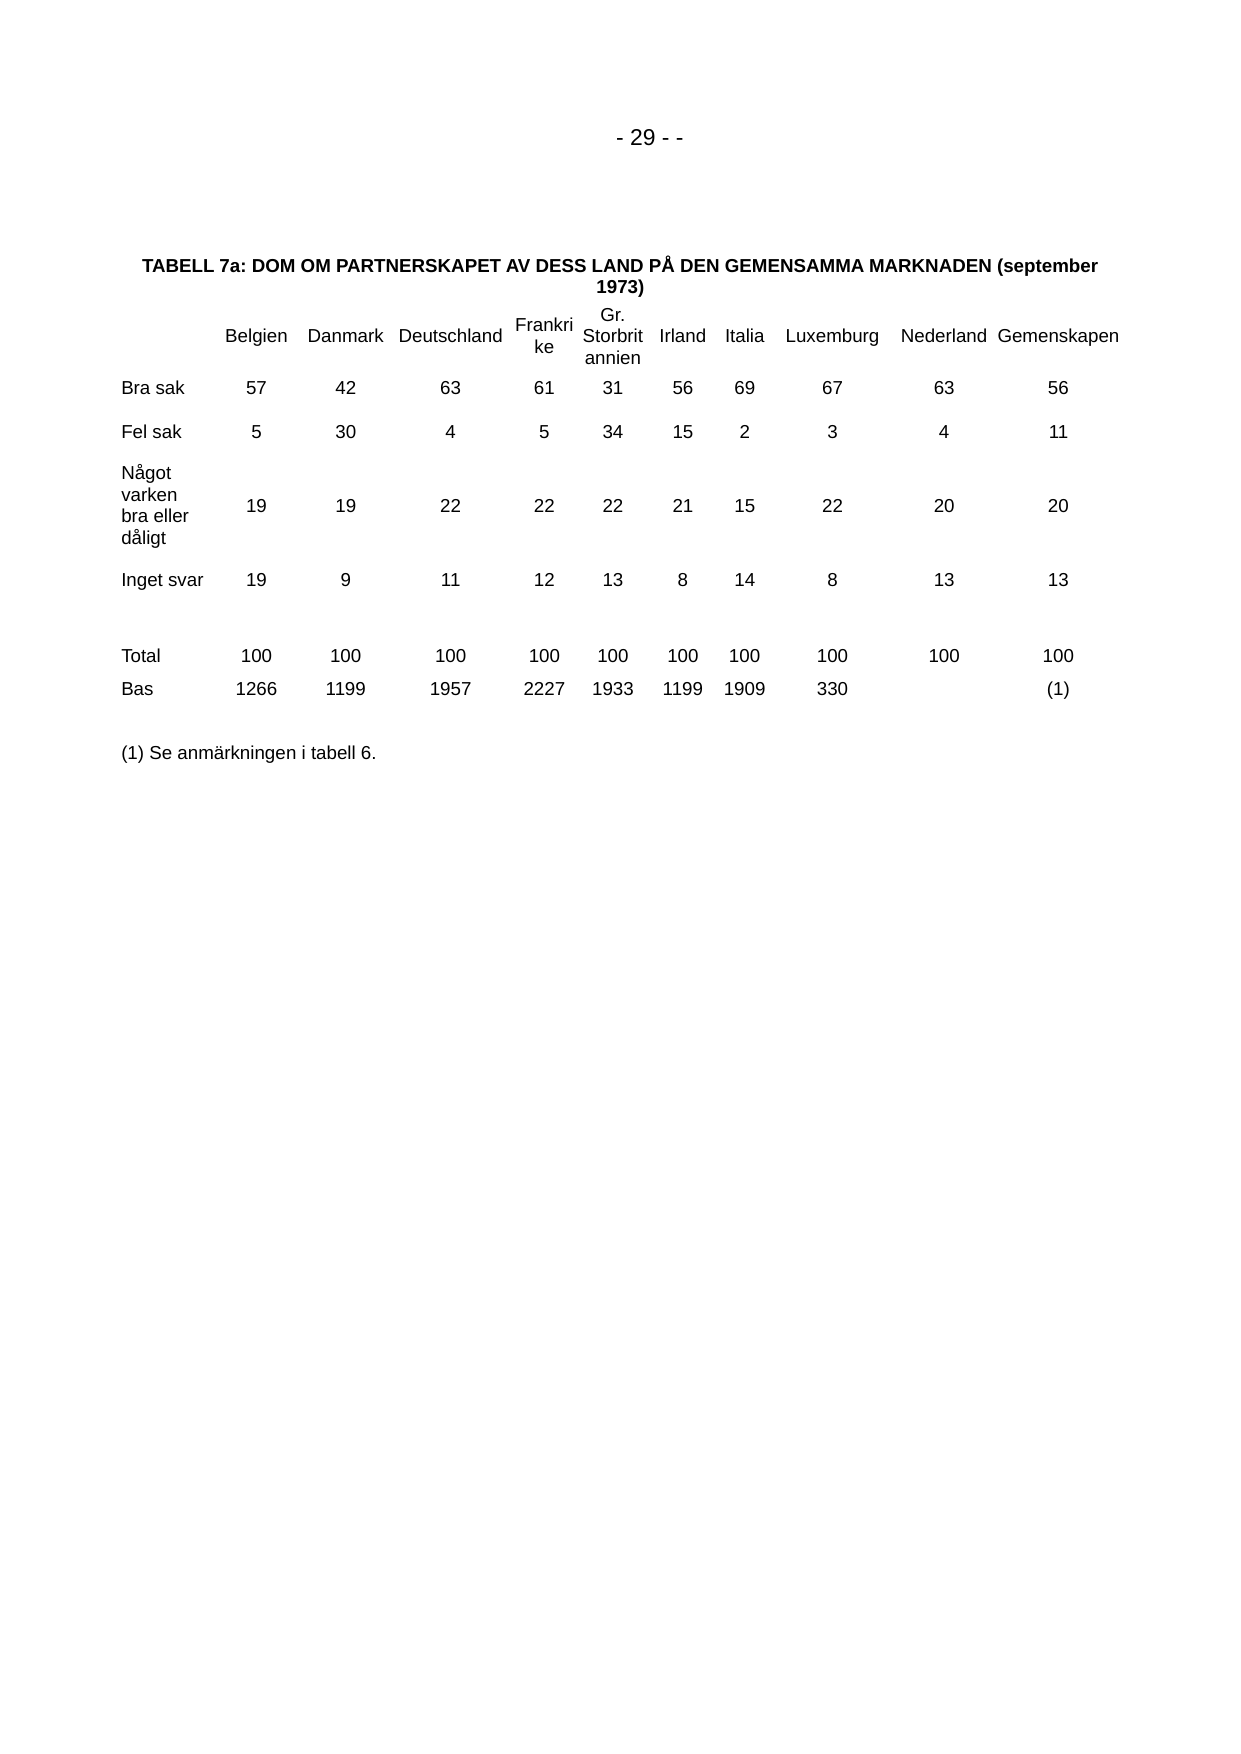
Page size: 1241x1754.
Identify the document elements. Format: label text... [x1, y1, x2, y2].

table_cell Frankrike [510, 301, 578, 371]
table_cell 100 [894, 640, 994, 672]
table_cell Nederland [894, 301, 994, 371]
table_cell 63 [894, 371, 994, 403]
table_cell 3 [771, 404, 893, 459]
table_cell [391, 704, 510, 737]
table_cell 14 [718, 551, 771, 607]
table_cell [578, 607, 647, 639]
table_cell 1199 [300, 672, 391, 704]
table_cell [771, 704, 893, 737]
table_cell 42 [300, 371, 391, 403]
table_cell 63 [391, 371, 510, 403]
table_cell 13 [994, 551, 1122, 607]
table_cell 61 [510, 371, 578, 403]
table_cell 1933 [578, 672, 647, 704]
table_cell 56 [647, 371, 718, 403]
table_cell [994, 607, 1122, 639]
table_cell 69 [718, 371, 771, 403]
table_cell 56 [994, 371, 1122, 403]
table_cell Inget svar [118, 551, 212, 607]
table_cell 13 [894, 551, 994, 607]
table_cell [300, 607, 391, 639]
table_cell [894, 672, 994, 704]
table_cell 4 [391, 404, 510, 459]
table_cell [300, 704, 391, 737]
table_cell 9 [300, 551, 391, 607]
table_cell 100 [391, 640, 510, 672]
table_cell 19 [212, 551, 300, 607]
table_cell 34 [578, 404, 647, 459]
table_cell 11 [994, 404, 1122, 459]
table_cell 67 [771, 371, 893, 403]
table_cell 11 [391, 551, 510, 607]
table_cell [510, 704, 578, 737]
table_cell 31 [578, 371, 647, 403]
table_cell [391, 607, 510, 639]
table_cell (1) [994, 672, 1122, 704]
table_cell 100 [718, 640, 771, 672]
table_cell [894, 704, 994, 737]
table_cell 22 [391, 459, 510, 551]
table_cell 12 [510, 551, 578, 607]
table_cell Deutschland [391, 301, 510, 371]
table_cell 15 [647, 404, 718, 459]
table_cell [894, 607, 994, 639]
table_cell 1957 [391, 672, 510, 704]
table_cell 19 [300, 459, 391, 551]
table_cell Total [118, 640, 212, 672]
table_cell 22 [510, 459, 578, 551]
table_cell 100 [212, 640, 300, 672]
table_cell 8 [647, 551, 718, 607]
table_cell 2 [718, 404, 771, 459]
table_cell [647, 704, 718, 737]
table_cell [578, 704, 647, 737]
table_cell Fel sak [118, 404, 212, 459]
table_cell Luxemburg [771, 301, 893, 371]
table_cell 5 [510, 404, 578, 459]
table_cell [994, 704, 1122, 737]
table_cell Danmark [300, 301, 391, 371]
table_cell 4 [894, 404, 994, 459]
table_cell 30 [300, 404, 391, 459]
table_cell Gr. Storbritannien [578, 301, 647, 371]
table_cell 20 [894, 459, 994, 551]
table_cell 13 [578, 551, 647, 607]
table_cell 1266 [212, 672, 300, 704]
table_cell Gemenskapen [994, 301, 1122, 371]
table_cell 20 [994, 459, 1122, 551]
table_cell 2227 [510, 672, 578, 704]
table_cell 8 [771, 551, 893, 607]
table_cell [647, 607, 718, 639]
table_cell 57 [212, 371, 300, 403]
table_cell 100 [994, 640, 1122, 672]
table_cell 1199 [647, 672, 718, 704]
table_cell Irland [647, 301, 718, 371]
table_cell 100 [771, 640, 893, 672]
table_cell 100 [510, 640, 578, 672]
table_cell 100 [300, 640, 391, 672]
table_header TABELL 7a: DOM OM PARTNERSKAPET AV DESS LAND PÅ DEN GEMENSAMMA MARKNADEN (september 1973) [118, 252, 1122, 301]
table_cell 19 [212, 459, 300, 551]
table_cell Italia [718, 301, 771, 371]
table_cell 22 [771, 459, 893, 551]
table_cell [718, 607, 771, 639]
table_cell Något varken bra eller dåligt [118, 459, 212, 551]
table_cell [510, 607, 578, 639]
table_cell Bas [118, 672, 212, 704]
table_cell Belgien [212, 301, 300, 371]
table_cell Bra sak [118, 371, 212, 403]
table_cell (1) Se anmärkningen i tabell 6. [118, 737, 1122, 769]
table_cell 22 [578, 459, 647, 551]
table_cell [771, 607, 893, 639]
table_cell 330 [771, 672, 893, 704]
table_cell 15 [718, 459, 771, 551]
table_cell [118, 301, 212, 371]
table_cell 100 [647, 640, 718, 672]
table_cell [118, 704, 212, 737]
table_cell [718, 704, 771, 737]
table_cell 5 [212, 404, 300, 459]
table_cell [212, 704, 300, 737]
table_cell [118, 607, 212, 639]
table_cell 21 [647, 459, 718, 551]
table_cell [212, 607, 300, 639]
table_cell 100 [578, 640, 647, 672]
table_cell 1909 [718, 672, 771, 704]
